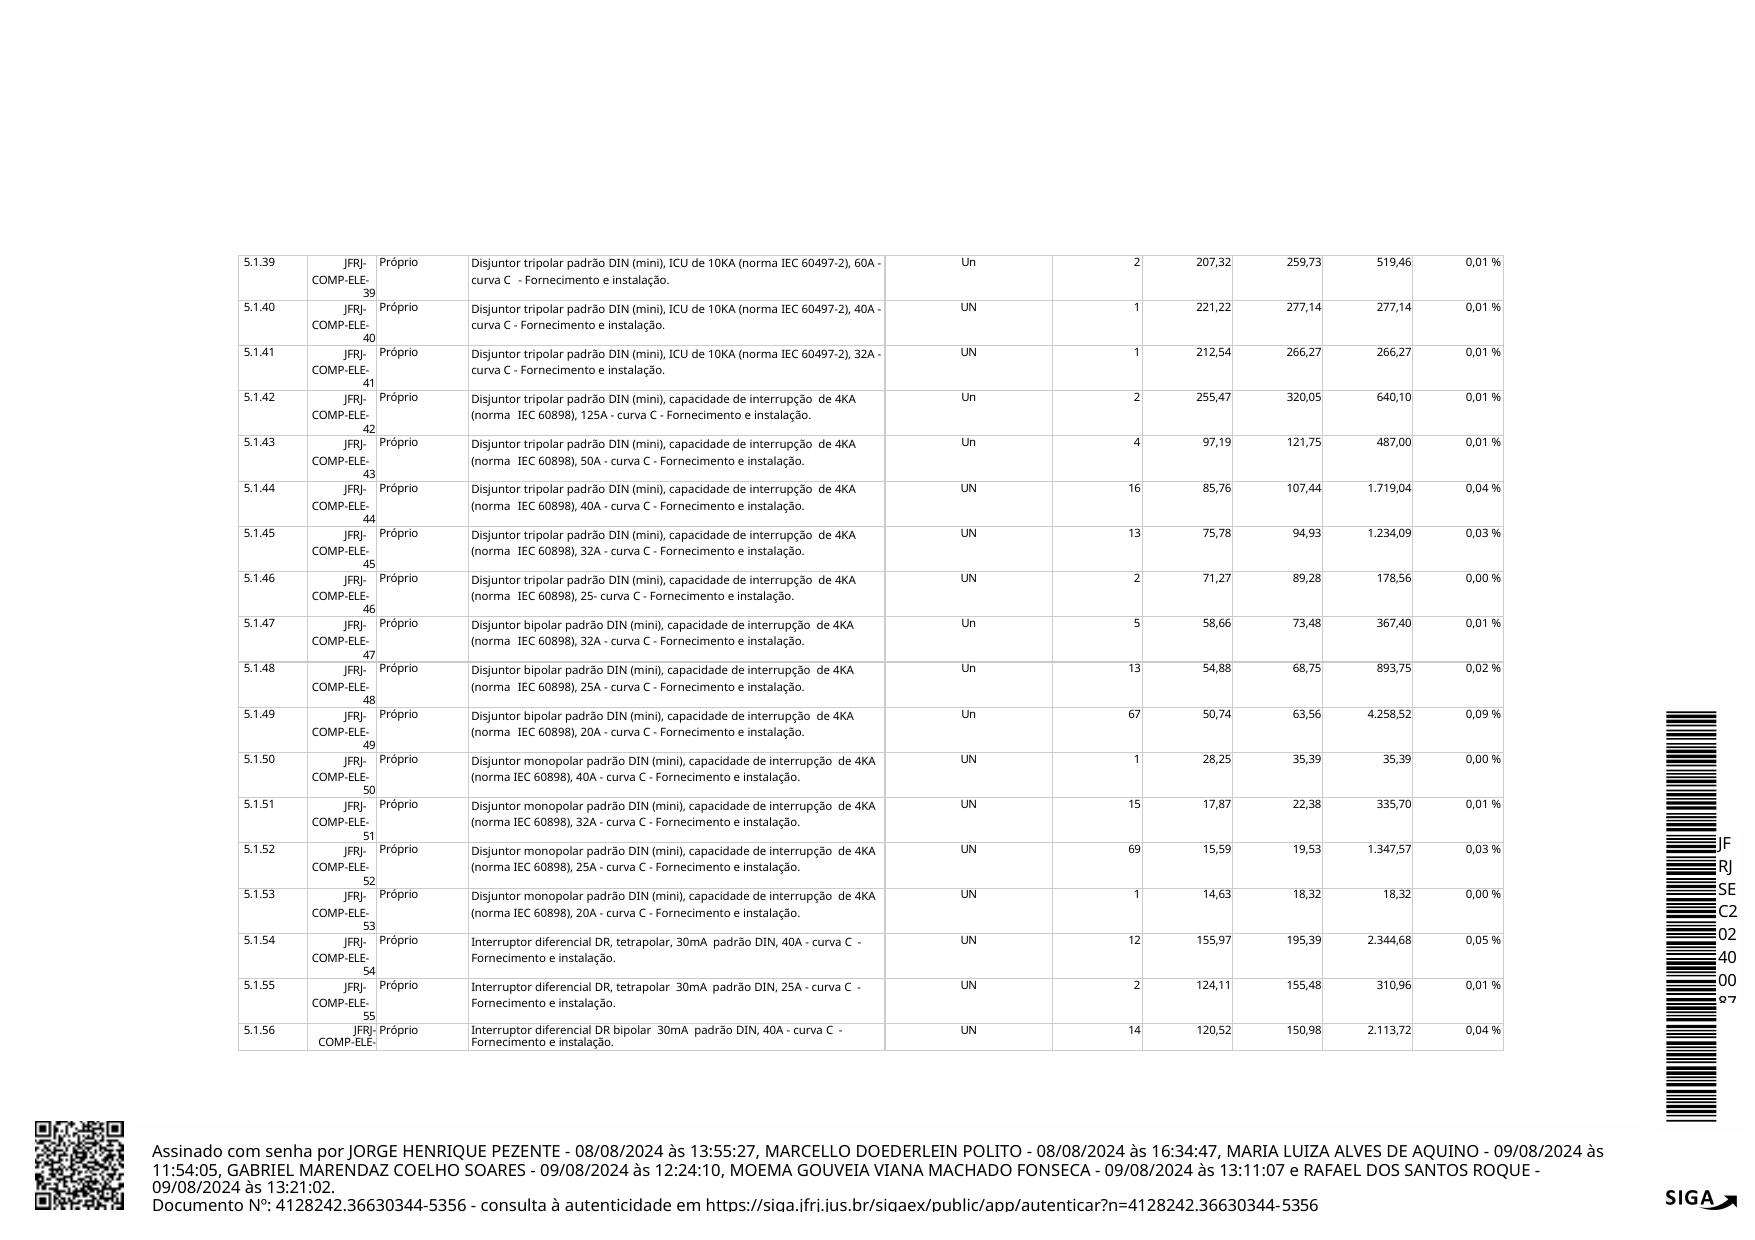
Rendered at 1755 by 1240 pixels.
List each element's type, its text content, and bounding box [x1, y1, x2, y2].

table_cell Disjuntor monopolar padrão DIN (mini), capacidade de interrupção de 4KA (norma IEC 60898), 40A - curva C - Fornecimento e instalação. [469, 753, 884, 797]
table_cell 71,27 [1143, 572, 1232, 616]
table_cell UN [886, 301, 1052, 345]
table_cell UN [886, 753, 1052, 797]
table_cell 89,28 [1233, 572, 1322, 616]
table_cell JFRJ- COMP-ELE- 46 [308, 572, 376, 616]
table_cell JFRJ- COMP-ELE- 40 [308, 301, 376, 345]
table_cell 5.1.52 [239, 843, 307, 887]
table_cell 1 [1053, 753, 1142, 797]
table_cell 15,59 [1143, 843, 1232, 887]
table_cell JFRJ- COMP-ELE- 50 [308, 753, 376, 797]
table_cell 5.1.41 [239, 346, 307, 390]
table_cell Disjuntor tripolar padrão DIN (mini), ICU de 10KA (norma IEC 60497-2), 40A - curva C - Fornecimento e instalação. [469, 301, 884, 345]
table_cell 13 [1053, 527, 1142, 571]
table_cell 67 [1053, 708, 1142, 752]
table_cell Próprio [377, 482, 468, 526]
table_cell 0,03 % [1413, 843, 1503, 887]
table_header 0,01 % [1413, 256, 1503, 300]
table_cell UN [886, 572, 1052, 616]
table_cell JFRJ- COMP-ELE- 49 [308, 708, 376, 752]
table_header JFRJ- COMP-ELE- 39 [308, 256, 376, 300]
table_cell 0,01 % [1413, 346, 1503, 390]
table_cell 487,00 [1323, 436, 1412, 481]
table_cell 54,88 [1143, 663, 1232, 707]
table_cell 2.113,72 [1323, 1024, 1412, 1050]
table_cell 150,98 [1233, 1024, 1322, 1050]
table_cell 5.1.42 [239, 391, 307, 435]
table_cell 178,56 [1323, 572, 1412, 616]
table_cell 2 [1053, 979, 1142, 1023]
table_cell Próprio [377, 798, 468, 842]
table_cell Interruptor diferencial DR, tetrapolar 30mA padrão DIN, 25A - curva C - Fornecimento e instalação. [469, 979, 884, 1023]
table_cell Próprio [377, 301, 468, 345]
table_cell 0,05 % [1413, 934, 1503, 978]
table_cell 320,05 [1233, 391, 1322, 435]
table_header 519,46 [1323, 256, 1412, 300]
table_cell 1.234,09 [1323, 527, 1412, 571]
table_cell Próprio [377, 572, 468, 616]
table_cell 15 [1053, 798, 1142, 842]
table_cell 155,48 [1233, 979, 1322, 1023]
table_cell Próprio [377, 1024, 468, 1050]
table_cell 14 [1053, 1024, 1142, 1050]
table_cell 5.1.54 [239, 934, 307, 978]
table_cell 1 [1053, 889, 1142, 933]
table_cell 5.1.51 [239, 798, 307, 842]
table_cell 0,01 % [1413, 617, 1503, 661]
table_cell 97,19 [1143, 436, 1232, 481]
table_header 5.1.39 [239, 256, 307, 300]
table_cell 18,32 [1323, 889, 1412, 933]
table_cell 266,27 [1323, 346, 1412, 390]
table_cell Próprio [377, 617, 468, 661]
table_cell Próprio [377, 843, 468, 887]
table_cell 155,97 [1143, 934, 1232, 978]
table_cell 75,78 [1143, 527, 1232, 571]
table_cell 0,03 % [1413, 527, 1503, 571]
table_cell 73,48 [1233, 617, 1322, 661]
table_cell 212,54 [1143, 346, 1232, 390]
table_cell 2.344,68 [1323, 934, 1412, 978]
table_cell 2 [1053, 572, 1142, 616]
table_cell UN [886, 346, 1052, 390]
table_cell 5.1.46 [239, 572, 307, 616]
table_cell UN [886, 889, 1052, 933]
table_cell UN [886, 798, 1052, 842]
table_cell JFRJ- COMP-ELE- 41 [308, 346, 376, 390]
table_cell Disjuntor monopolar padrão DIN (mini), capacidade de interrupção de 4KA (norma IEC 60898), 32A - curva C - Fornecimento e instalação. [469, 798, 884, 842]
table_cell Próprio [377, 753, 468, 797]
table_cell Próprio [377, 663, 468, 707]
table_cell 0,01 % [1413, 301, 1503, 345]
table_cell Disjuntor tripolar padrão DIN (mini), capacidade de interrupção de 4KA (norma IEC 60898), 125A - curva C - Fornecimento e instalação. [469, 391, 884, 435]
table_cell 0,04 % [1413, 482, 1503, 526]
table_cell JFRJ- COMP-ELE- 47 [308, 617, 376, 661]
table_cell Disjuntor monopolar padrão DIN (mini), capacidade de interrupção de 4KA (norma IEC 60898), 20A - curva C - Fornecimento e instalação. [469, 889, 884, 933]
table_cell JFRJ- COMP-ELE- 42 [308, 391, 376, 435]
table_cell 5.1.56 [239, 1024, 307, 1050]
table_cell Disjuntor monopolar padrão DIN (mini), capacidade de interrupção de 4KA (norma IEC 60898), 25A - curva C - Fornecimento e instalação. [469, 843, 884, 887]
table_cell 335,70 [1323, 798, 1412, 842]
table_cell Disjuntor tripolar padrão DIN (mini), ICU de 10KA (norma IEC 60497-2), 32A - curva C - Fornecimento e instalação. [469, 346, 884, 390]
table_cell 0,01 % [1413, 979, 1503, 1023]
table_cell JFRJ- COMP-ELE- 54 [308, 934, 376, 978]
table_cell JFRJ- COMP-ELE- 45 [308, 527, 376, 571]
table_cell 13 [1053, 663, 1142, 707]
table_cell 5.1.43 [239, 436, 307, 481]
table_cell Disjuntor tripolar padrão DIN (mini), capacidade de interrupção de 4KA (norma IEC 60898), 25- curva C - Fornecimento e instalação. [469, 572, 884, 616]
table_cell 0,00 % [1413, 889, 1503, 933]
table_header 259,73 [1233, 256, 1322, 300]
table_cell 120,52 [1143, 1024, 1232, 1050]
table_header Disjuntor tripolar padrão DIN (mini), ICU de 10KA (norma IEC 60497-2), 60A - curva C - Fornecimento e instalação. [469, 256, 884, 300]
table_cell 195,39 [1233, 934, 1322, 978]
table_cell Interruptor diferencial DR, tetrapolar, 30mA padrão DIN, 40A - curva C - Fornecimento e instalação. [469, 934, 884, 978]
table_cell 1.347,57 [1323, 843, 1412, 887]
table_cell 35,39 [1233, 753, 1322, 797]
table_cell 367,40 [1323, 617, 1412, 661]
table_cell 5.1.45 [239, 527, 307, 571]
table_cell JFRJ- COMP-ELE- 53 [308, 889, 376, 933]
table_cell JFRJ- COMP-ELE- 43 [308, 436, 376, 481]
table_cell Un [886, 708, 1052, 752]
table_header Próprio [377, 256, 468, 300]
table_cell 5.1.49 [239, 708, 307, 752]
table_cell Disjuntor bipolar padrão DIN (mini), capacidade de interrupção de 4KA (norma IEC 60898), 32A - curva C - Fornecimento e instalação. [469, 617, 884, 661]
table_cell 85,76 [1143, 482, 1232, 526]
table_cell 5.1.55 [239, 979, 307, 1023]
table_cell 63,56 [1233, 708, 1322, 752]
table_cell 1 [1053, 346, 1142, 390]
table_cell 0,01 % [1413, 436, 1503, 481]
table_cell Próprio [377, 436, 468, 481]
table_cell 12 [1053, 934, 1142, 978]
table_cell 0,01 % [1413, 798, 1503, 842]
table_cell 5.1.40 [239, 301, 307, 345]
table_cell Un [886, 617, 1052, 661]
table_cell 35,39 [1323, 753, 1412, 797]
table_cell 5.1.48 [239, 663, 307, 707]
table_cell Próprio [377, 527, 468, 571]
table_cell 19,53 [1233, 843, 1322, 887]
table_cell Disjuntor tripolar padrão DIN (mini), capacidade de interrupção de 4KA (norma IEC 60898), 40A - curva C - Fornecimento e instalação. [469, 482, 884, 526]
table_cell 68,75 [1233, 663, 1322, 707]
table_cell JFRJ- COMP-ELE- 48 [308, 663, 376, 707]
table_cell 16 [1053, 482, 1142, 526]
table_cell 17,87 [1143, 798, 1232, 842]
table_cell 69 [1053, 843, 1142, 887]
table_cell 124,11 [1143, 979, 1232, 1023]
table_cell 5.1.47 [239, 617, 307, 661]
table_cell Disjuntor bipolar padrão DIN (mini), capacidade de interrupção de 4KA (norma IEC 60898), 20A - curva C - Fornecimento e instalação. [469, 708, 884, 752]
table_cell 5.1.53 [239, 889, 307, 933]
table_cell 1.719,04 [1323, 482, 1412, 526]
table_cell 0,00 % [1413, 572, 1503, 616]
table_cell 14,63 [1143, 889, 1232, 933]
table_cell 4 [1053, 436, 1142, 481]
text JFRJSEC202400087A [1718, 832, 1739, 1002]
table_cell 277,14 [1233, 301, 1322, 345]
table_cell 1 [1053, 301, 1142, 345]
table_cell JFRJ- COMP-ELE- 55 [308, 979, 376, 1023]
table_cell 18,32 [1233, 889, 1322, 933]
table_cell 640,10 [1323, 391, 1412, 435]
table_cell 5 [1053, 617, 1142, 661]
table_cell 22,38 [1233, 798, 1322, 842]
table_cell Disjuntor tripolar padrão DIN (mini), capacidade de interrupção de 4KA (norma IEC 60898), 50A - curva C - Fornecimento e instalação. [469, 436, 884, 481]
table_cell 893,75 [1323, 663, 1412, 707]
table_cell 0,04 % [1413, 1024, 1503, 1050]
table_cell JFRJ- COMP-ELE- 52 [308, 843, 376, 887]
table_cell UN [886, 482, 1052, 526]
table_cell 266,27 [1233, 346, 1322, 390]
table_cell JFRJ- COMP-ELE- 51 [308, 798, 376, 842]
table_cell Próprio [377, 346, 468, 390]
table_cell Interruptor diferencial DR bipolar 30mA padrão DIN, 40A - curva C - Fornecimento e instalação. [469, 1024, 884, 1050]
table_cell Próprio [377, 979, 468, 1023]
table_cell 310,96 [1323, 979, 1412, 1023]
table_cell 277,14 [1323, 301, 1412, 345]
table_cell Disjuntor bipolar padrão DIN (mini), capacidade de interrupção de 4KA (norma IEC 60898), 25A - curva C - Fornecimento e instalação. [469, 663, 884, 707]
table_cell Un [886, 391, 1052, 435]
table_cell Un [886, 436, 1052, 481]
table_cell 58,66 [1143, 617, 1232, 661]
table_cell JFRJ- COMP-ELE- [308, 1024, 376, 1050]
table_cell UN [886, 527, 1052, 571]
table_cell 5.1.50 [239, 753, 307, 797]
table_cell Un [886, 663, 1052, 707]
table_cell 0,02 % [1413, 663, 1503, 707]
table_cell UN [886, 934, 1052, 978]
table_cell Próprio [377, 708, 468, 752]
table_cell 5.1.44 [239, 482, 307, 526]
table_header 207,32 [1143, 256, 1232, 300]
table_cell Próprio [377, 889, 468, 933]
table_cell UN [886, 979, 1052, 1023]
table_cell UN [886, 843, 1052, 887]
table_cell JFRJ- COMP-ELE- 44 [308, 482, 376, 526]
table_header Un [886, 256, 1052, 300]
table_cell Próprio [377, 391, 468, 435]
table_cell 2 [1053, 391, 1142, 435]
table_cell 50,74 [1143, 708, 1232, 752]
table_cell 0,09 % [1413, 708, 1503, 752]
table_cell 0,01 % [1413, 391, 1503, 435]
table_cell 121,75 [1233, 436, 1322, 481]
table_cell 107,44 [1233, 482, 1322, 526]
table_header 2 [1053, 256, 1142, 300]
table_cell Disjuntor tripolar padrão DIN (mini), capacidade de interrupção de 4KA (norma IEC 60898), 32A - curva C - Fornecimento e instalação. [469, 527, 884, 571]
table_cell Próprio [377, 934, 468, 978]
table_cell 28,25 [1143, 753, 1232, 797]
table_cell 4.258,52 [1323, 708, 1412, 752]
table_cell 255,47 [1143, 391, 1232, 435]
table_cell 221,22 [1143, 301, 1232, 345]
table_cell 94,93 [1233, 527, 1322, 571]
table_cell 0,00 % [1413, 753, 1503, 797]
table_cell UN [886, 1024, 1052, 1050]
